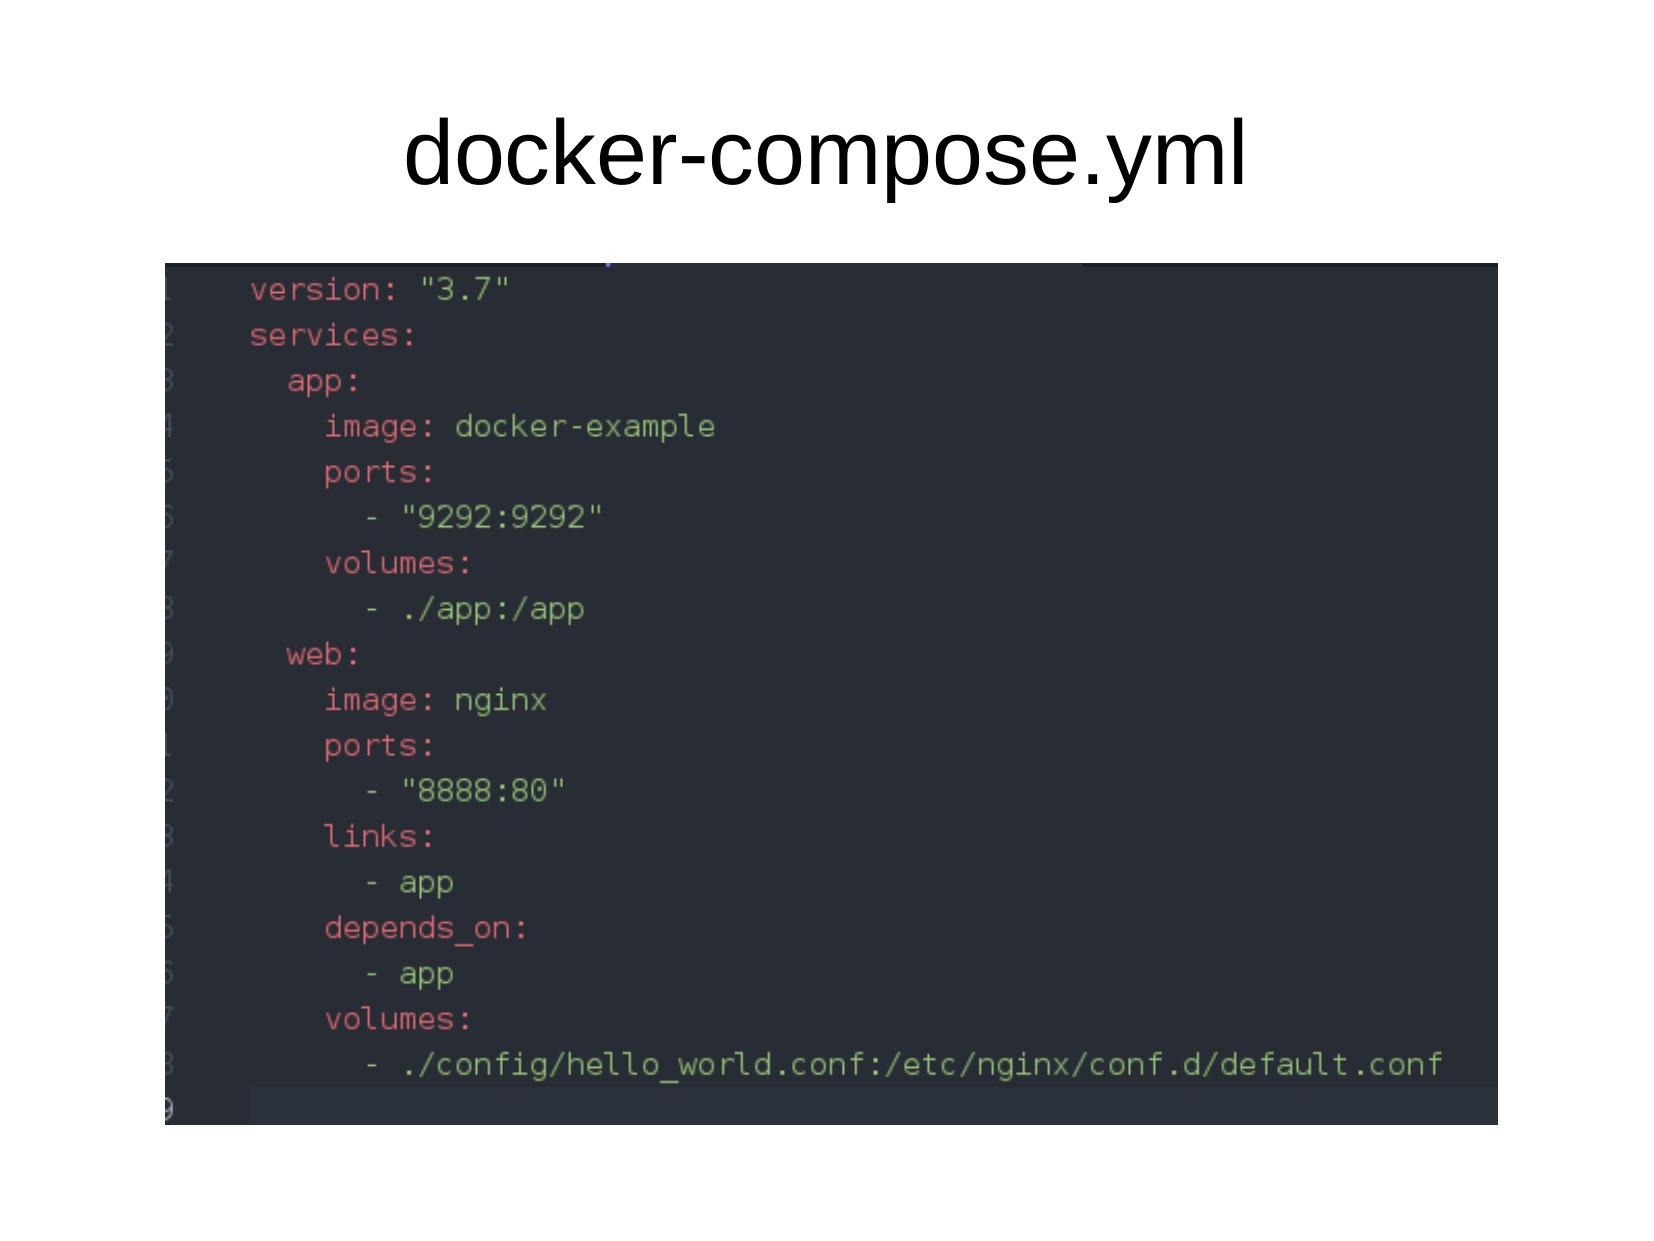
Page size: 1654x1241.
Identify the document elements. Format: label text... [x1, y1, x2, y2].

picture [165, 263, 1498, 1126]
title docker-compose.yml [82, 49, 1571, 257]
